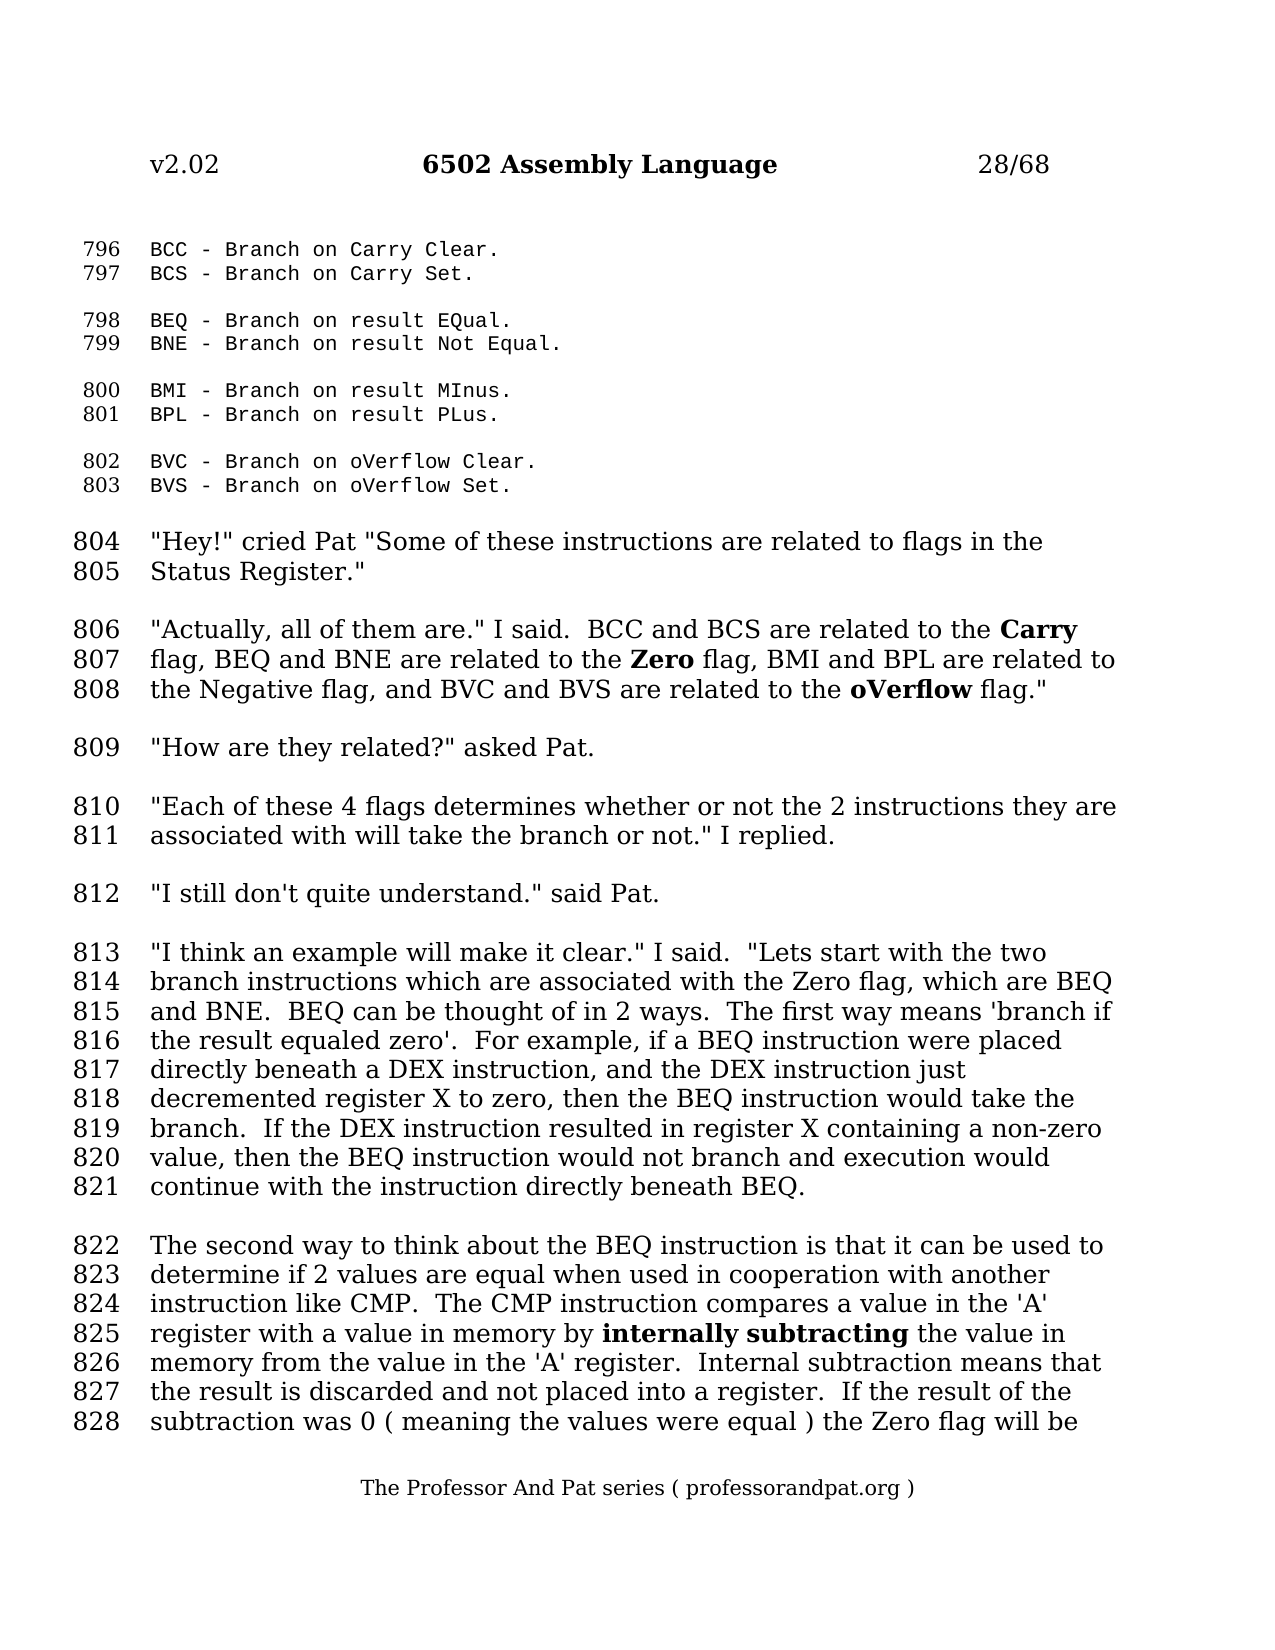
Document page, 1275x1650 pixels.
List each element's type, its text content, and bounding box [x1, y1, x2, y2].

text "I still don't quite understand." said Pat. [150, 880, 1125, 909]
text BMI - Branch on result MInus. [150, 381, 1125, 404]
text "Actually, all of them are." I said. BCC and BCS are related to the Carry flag, BEQ and BNE are related to the Zero flag, BMI and BPL are related to the Negative flag, and BVC and BVS are related to the oVerflow flag." [150, 615, 1125, 704]
text The second way to think about the BEQ instruction is that it can be used to determine if 2 values are equal when used in cooperation with another instruction like CMP. The CMP instruction compares a value in the 'A' register with a value in memory by internally subtracting the value in memory from the value in the 'A' register. Internal subtraction means that the result is discarded and not placed into a register. If the result of the subtraction was 0 ( meaning the values were equal ) the Zero flag will be [150, 1231, 1125, 1436]
text BNE - Branch on result Not Equal. [150, 333, 1125, 357]
text "I think an example will make it clear." I said. "Lets start with the two branch instructions which are associated with the Zero flag, which are BEQ and BNE. BEQ can be thought of in 2 ways. The first way means 'branch if the result equaled zero'. For example, if a BEQ instruction were placed directly beneath a DEX instruction, and the DEX instruction just decremented register X to zero, then the BEQ instruction would take the branch. If the DEX instruction resulted in register X containing a non-zero value, then the BEQ instruction would not branch and execution would continue with the instruction directly beneath BEQ. [150, 938, 1125, 1202]
text BEQ - Branch on result EQual. [150, 310, 1125, 333]
text BPL - Branch on result PLus. [150, 404, 1125, 428]
text BVC - Branch on oVerflow Clear. [150, 451, 1125, 475]
text "Each of these 4 flags determines whether or not the 2 instructions they are associated with will take the branch or not." I replied. [150, 792, 1125, 850]
text BVS - Branch on oVerflow Set. [150, 475, 1125, 498]
text "How are they related?" asked Pat. [150, 733, 1125, 763]
text BCC - Branch on Carry Clear. [150, 239, 1125, 263]
text "Hey!" cried Pat "Some of these instructions are related to flags in the Status Register." [150, 527, 1125, 586]
text BCS - Branch on Carry Set. [150, 263, 1125, 286]
